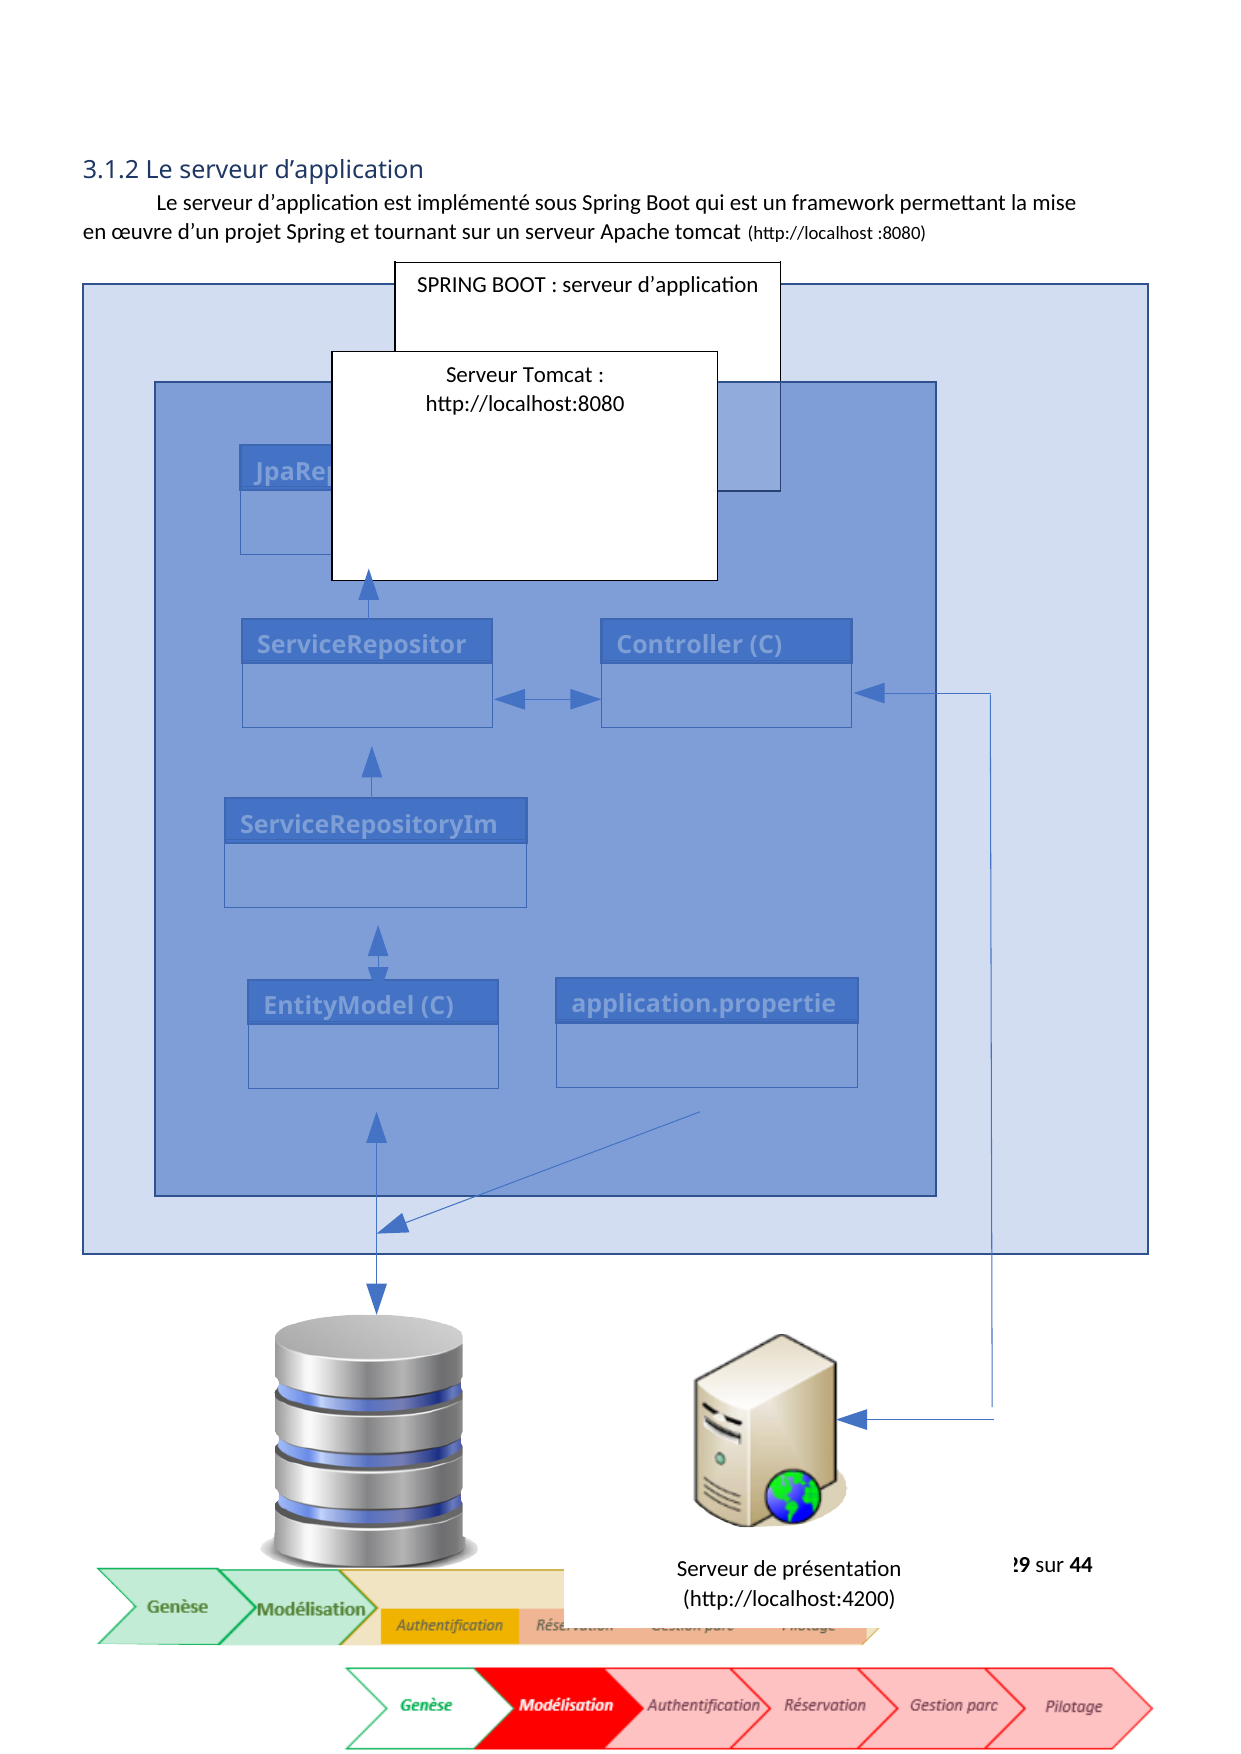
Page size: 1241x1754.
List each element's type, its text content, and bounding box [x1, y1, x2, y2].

text Le serveur d’application est implémenté sous Spring Boot qui est un framework permettant la mise en œuvre d’un projet Spring et tournant sur un serveur Apache tomcat (http://localhost :8080) [83, 188, 1092, 245]
subtitle 3.1.2 Le serveur d’application [83, 152, 1092, 186]
text [396, 263, 780, 381]
text Serveur Tomcat : http://localhost:8080 [348, 360, 702, 417]
text SPRING BOOT : serveur d’application [411, 270, 765, 298]
text Serveur de présentation (http://localhost:4200) [579, 1554, 999, 1612]
